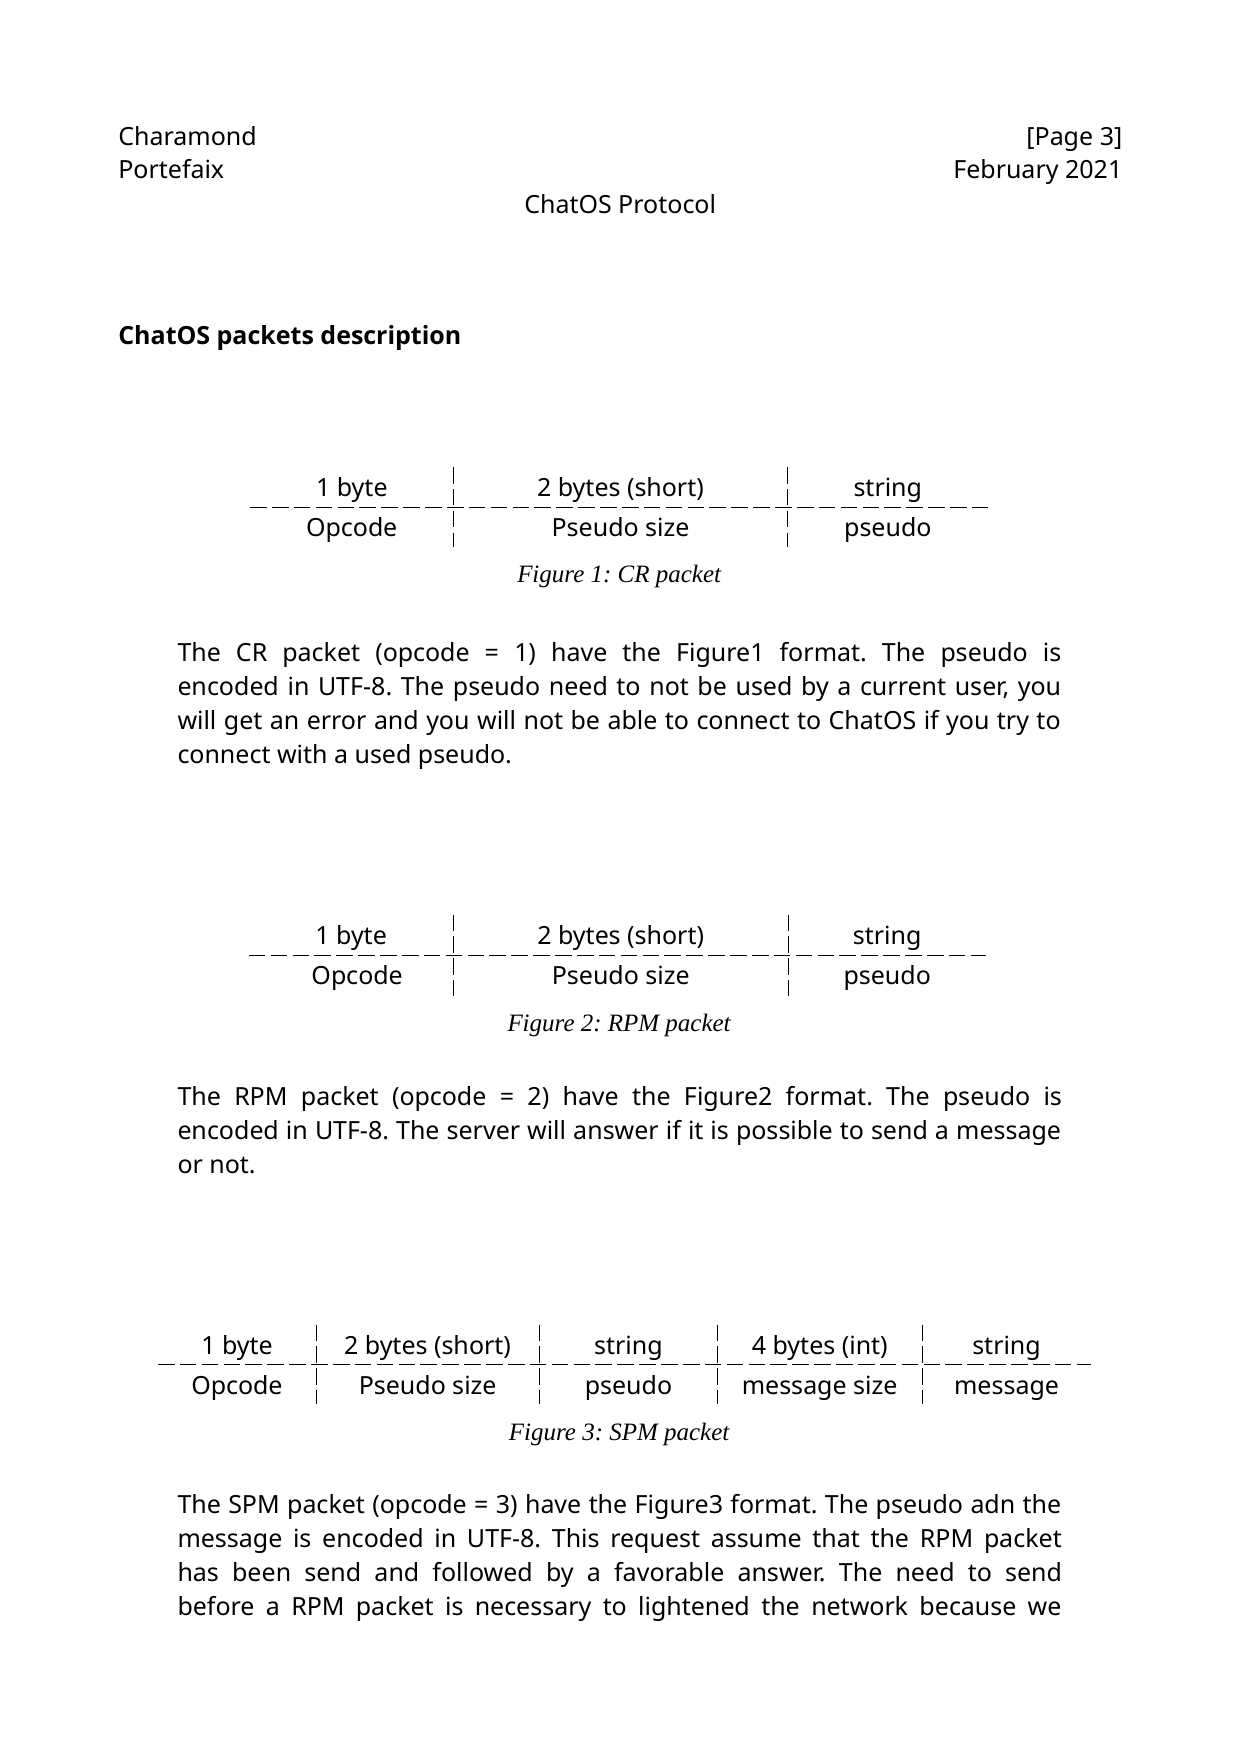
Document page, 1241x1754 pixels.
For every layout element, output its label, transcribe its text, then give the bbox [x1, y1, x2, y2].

table_cell Pseudo size [316, 1364, 539, 1404]
table_cell Pseudo size [453, 507, 787, 547]
text Figure 3: SPM packet [177, 1417, 1063, 1446]
table_header 2 bytes (short) [316, 1325, 539, 1364]
text The SPM packet (opcode = 3) have the Figure3 format. The pseudo adn the message is encoded in UTF-8. This request assume that the RPM packet has been send and followed by a favorable answer. The need to send before a RPM packet is necessary to lightened the network because we [177, 1487, 1063, 1623]
table_cell pseudo [788, 955, 986, 996]
table_header 1 byte [250, 467, 453, 507]
table_header string [539, 1325, 717, 1364]
table_header 1 byte [249, 915, 453, 954]
table_cell pseudo [788, 507, 988, 547]
table_header string [788, 467, 988, 507]
text The RPM packet (opcode = 2) have the Figure2 format. The pseudo is encoded in UTF-8. The server will answer if it is possible to send a message or not. [177, 1078, 1063, 1181]
table_cell Opcode [250, 507, 453, 547]
table_header 2 bytes (short) [453, 467, 787, 507]
table_cell pseudo [539, 1364, 717, 1404]
table_cell Opcode [158, 1364, 316, 1404]
table_cell message size [717, 1364, 922, 1404]
table_header string [922, 1325, 1091, 1364]
text The CR packet (opcode = 1) have the Figure1 format. The pseudo is encoded in UTF-8. The pseudo need to not be used by a current user, you will get an error and you will not be able to connect to ChatOS if you try to connect with a used pseudo. [177, 634, 1063, 771]
table_cell Pseudo size [453, 955, 788, 996]
table_cell Opcode [249, 955, 453, 996]
table_header 2 bytes (short) [453, 915, 788, 954]
table_header 4 bytes (int) [717, 1325, 922, 1364]
table_cell message [922, 1364, 1091, 1404]
text ChatOS packets description [118, 318, 1122, 352]
text Figure 1: CR packet [177, 559, 1063, 588]
text Figure 2: RPM packet [177, 1008, 1063, 1037]
table_header string [788, 915, 986, 954]
table_header 1 byte [158, 1325, 316, 1364]
